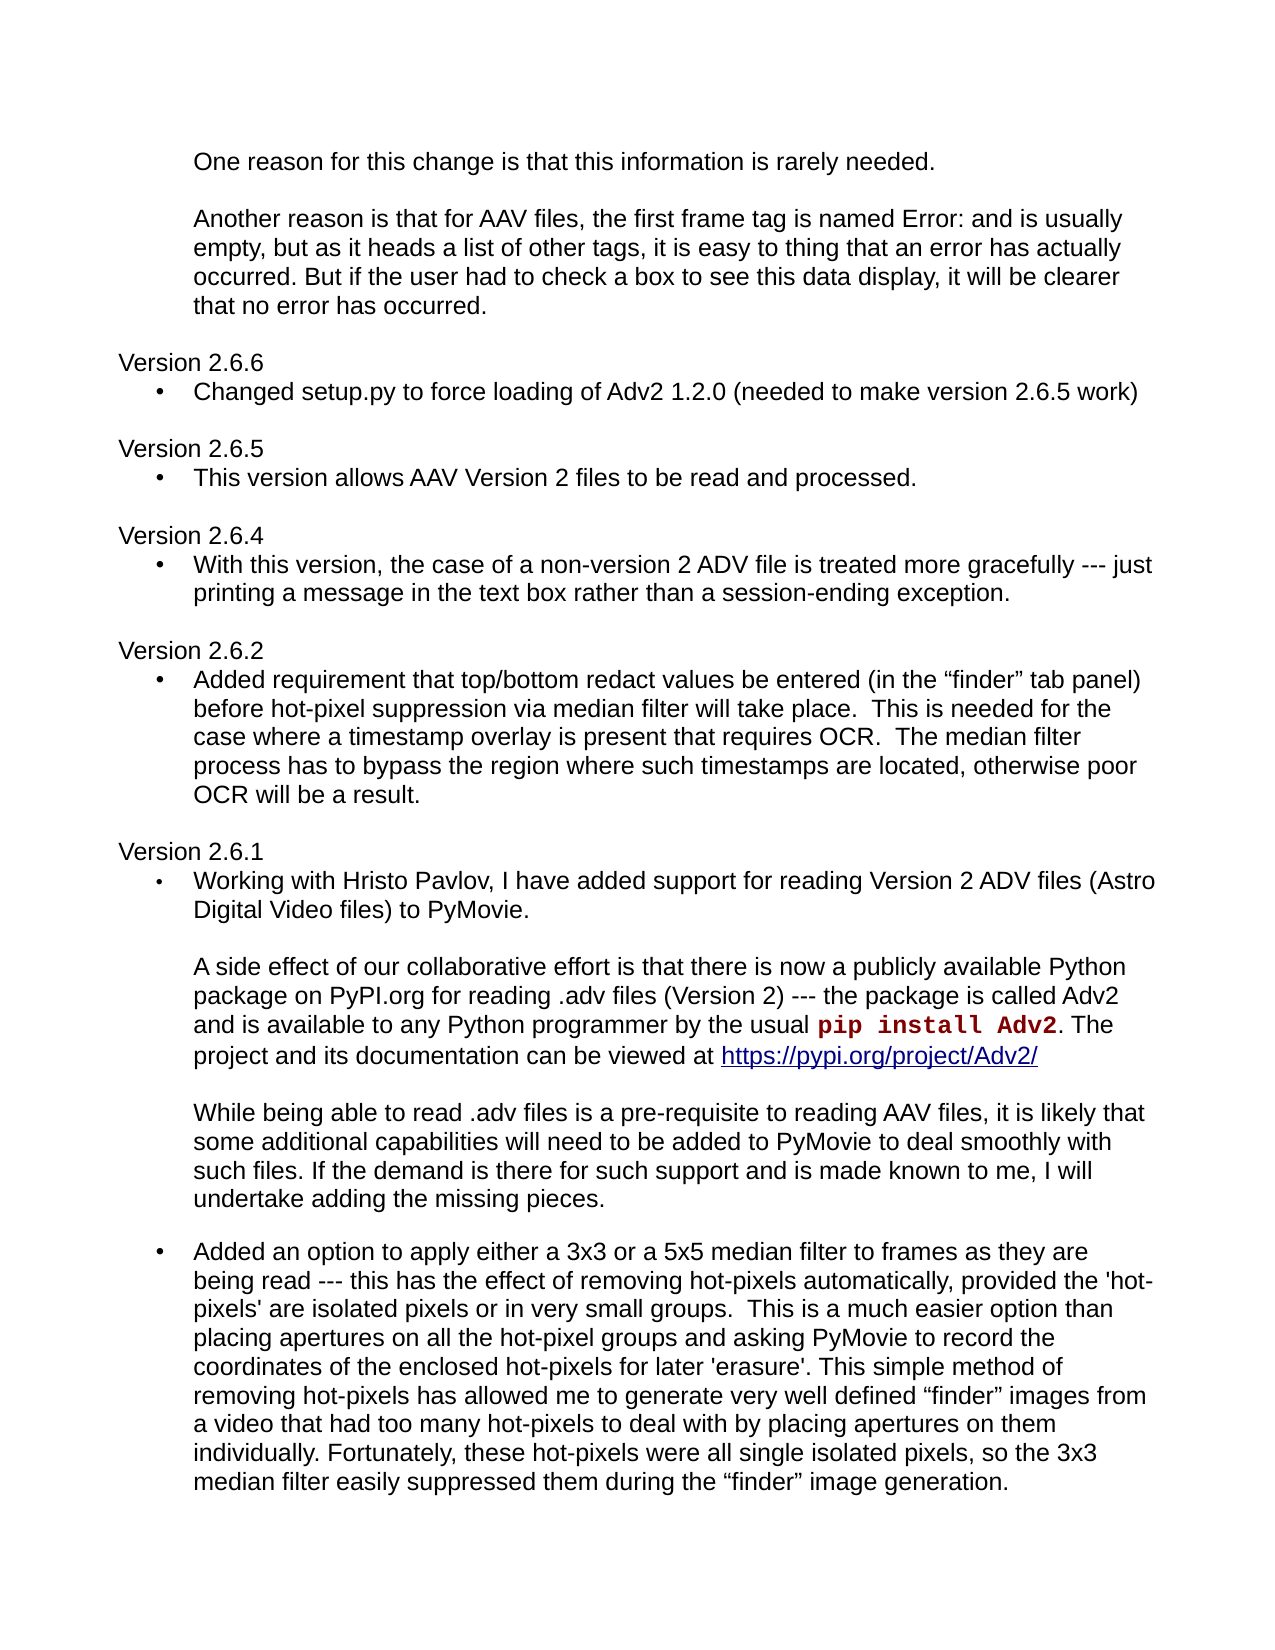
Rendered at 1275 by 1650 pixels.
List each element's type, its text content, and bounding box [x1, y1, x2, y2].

text Version 2.6.2 [118, 636, 1157, 665]
text Version 2.6.6 [118, 348, 1157, 377]
list One reason for this change is that this information is rarely needed. Another reason is that for AAV files, the first frame tag is named Error: and is usually empty, but as it heads a list of other tags, it is easy to thing that an error has actually occurred. But if the user had to check a box to see this data display, it will be clearer that no error has occurred. [156, 118, 1157, 348]
list With this version, the case of a non-version 2 ADV file is treated more gracefully --- just printing a message in the text box rather than a session-ending exception. [156, 549, 1157, 636]
list This version allows AAV Version 2 files to be read and processed. [156, 463, 1157, 521]
text Version 2.6.5 [118, 434, 1157, 463]
list Added an option to apply either a 3x3 or a 5x5 median filter to frames as they are being read --- this has the effect of removing hot-pixels automatically, provided the 'hot-pixels' are isolated pixels or in very small groups. This is a much easier option than placing apertures on all the hot-pixel groups and asking PyMovie to record the coordinates of the enclosed hot-pixels for later 'erasure'. This simple method of removing hot-pixels has allowed me to generate very well defined “finder” images from a video that had too many hot-pixels to deal with by placing apertures on them individually. Fortunately, these hot-pixels were all single isolated pixels, so the 3x3 median filter easily suppressed them during the “finder” image generation. [156, 1237, 1157, 1524]
list Changed setup.py to force loading of Adv2 1.2.0 (needed to make version 2.6.5 work) [156, 377, 1157, 406]
text Version 2.6.4 [118, 521, 1157, 549]
list Added requirement that top/bottom redact values be entered (in the “finder” tab panel) before hot-pixel suppression via median filter will take place. This is needed for the case where a timestamp overlay is present that requires OCR. The median filter process has to bypass the region where such timestamps are located, otherwise poor OCR will be a result. [156, 665, 1157, 837]
list Working with Hristo Pavlov, I have added support for reading Version 2 ADV files (Astro Digital Video files) to PyMovie. A side effect of our collaborative effort is that there is now a publicly available Python package on PyPI.org for reading .adv files (Version 2) --- the package is called Adv2 and is available to any Python programmer by the usual pip install Adv2. The project and its documentation can be viewed at https://pypi.org/project/Adv2/ While being able to read .adv files is a pre-requisite to reading AAV files, it is likely that some additional capabilities will need to be added to PyMovie to deal smoothly with such files. If the demand is there for such support and is made known to me, I will undertake adding the missing pieces. [156, 866, 1157, 1237]
text Version 2.6.1 [118, 837, 1157, 866]
